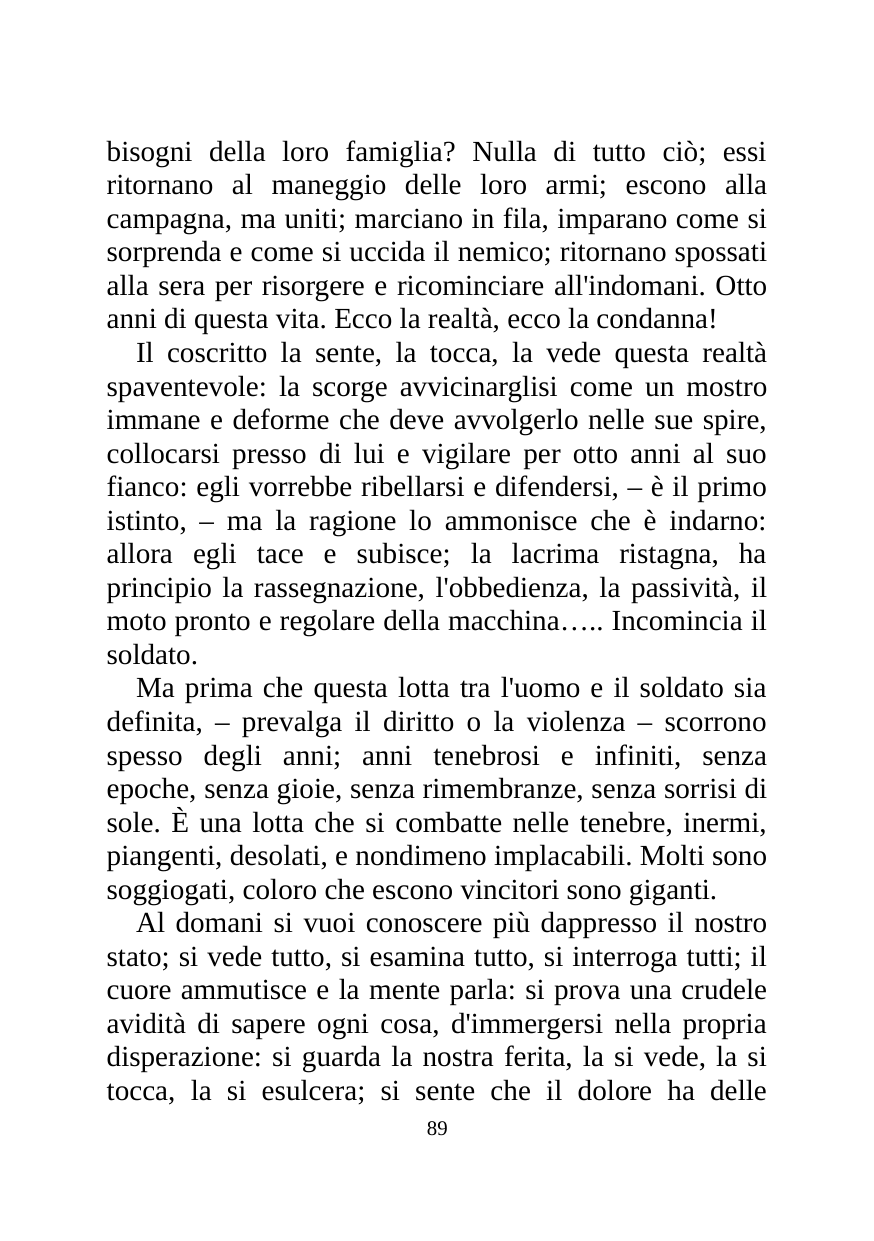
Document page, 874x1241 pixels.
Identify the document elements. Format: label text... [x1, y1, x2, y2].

text bisogni della loro famiglia? Nulla di tutto ciò; essi ritornano al maneggio delle loro armi; escono alla campagna, ma uniti; marciano in fila, imparano come si sorprenda e come si uccida il nemico; ritornano spossati alla sera per risorgere e ricominciare all'indomani. Otto anni di questa vita. Ecco la realtà, ecco la condanna! [106, 134, 768, 335]
text Al domani si vuoi conoscere più dappresso il nostro stato; si vede tutto, si esamina tutto, si interroga tutti; il cuore ammutisce e la mente parla: si prova una crudele avidità di sapere ogni cosa, d'immergersi nella propria disperazione: si guarda la nostra ferita, la si vede, la si tocca, la si esulcera; si sente che il dolore ha delle [106, 905, 768, 1107]
text Ma prima che questa lotta tra l'uomo e il soldato sia definita, – prevalga il diritto o la violenza – scorrono spesso degli anni; anni tenebrosi e infiniti, senza epoche, senza gioie, senza rimembranze, senza sorrisi di sole. È una lotta che si combatte nelle tenebre, inermi, piangenti, desolati, e nondimeno implacabili. Molti sono soggiogati, coloro che escono vincitori sono giganti. [106, 671, 768, 905]
text Il coscritto la sente, la tocca, la vede questa realtà spaventevole: la scorge avvicinarglisi come un mostro immane e deforme che deve avvolgerlo nelle sue spire, collocarsi presso di lui e vigilare per otto anni al suo fianco: egli vorrebbe ribellarsi e difendersi, – è il primo istinto, – ma la ragione lo ammonisce che è indarno: allora egli tace e subisce; la lacrima ristagna, ha principio la rassegnazione, l'obbedienza, la passività, il moto pronto e regolare della macchina….. Incomincia il soldato. [106, 335, 768, 671]
